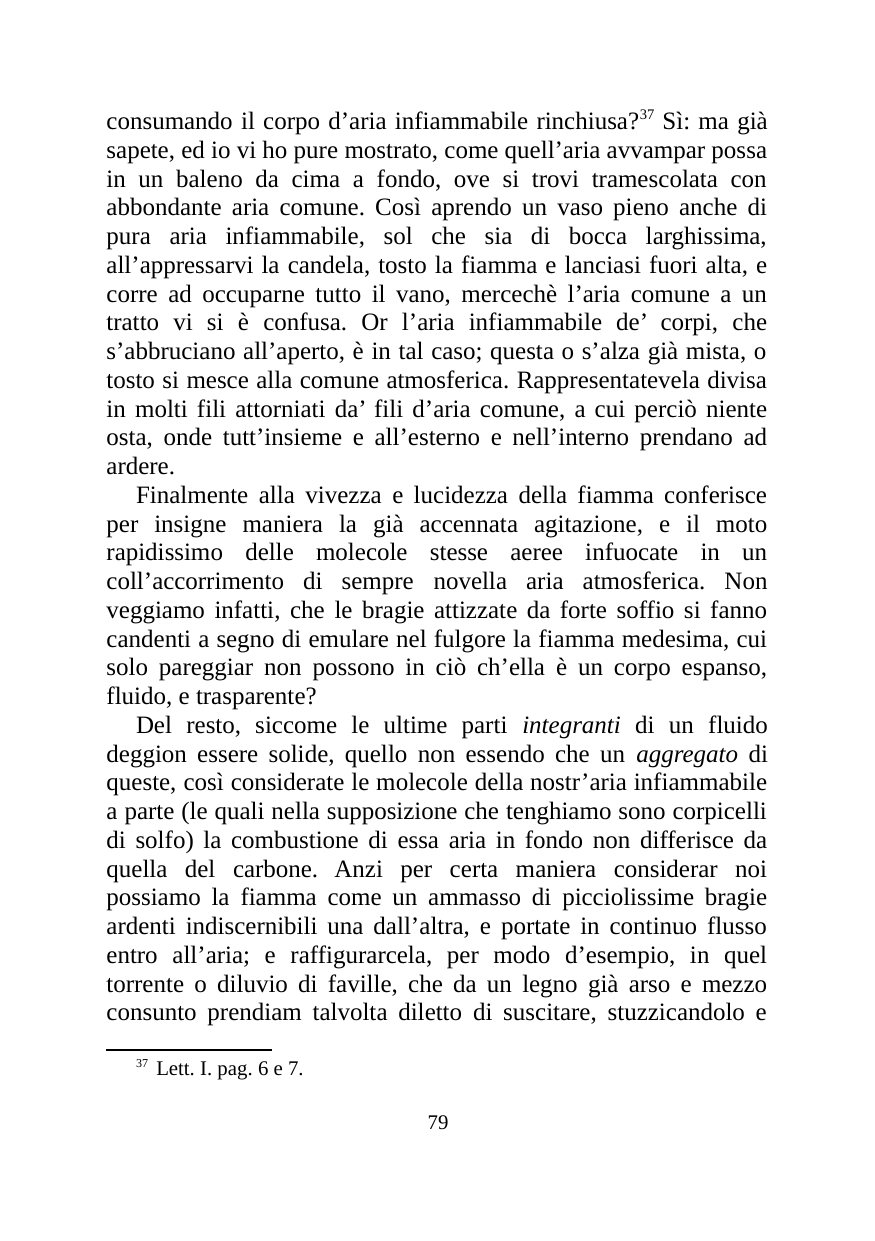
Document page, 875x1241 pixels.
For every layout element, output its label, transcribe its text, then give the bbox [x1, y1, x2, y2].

list Lett. I. pag. 6 e 7. [106, 1056, 768, 1080]
text consumando il corpo d’aria infiammabile rinchiusa? Sì: ma già sapete, ed io vi ho pure mostrato, come quell’aria avvampar possa in un baleno da cima a fondo, ove si trovi tramescolata con abbondante aria comune. Così aprendo un vaso pieno anche di pura aria infiammabile, sol che sia di bocca larghissima, all’appressarvi la candela, tosto la fiamma e lanciasi fuori alta, e corre ad occuparne tutto il vano, mercechè l’aria comune a un tratto vi si è confusa. Or l’aria infiammabile de’ corpi, che s’abbruciano all’aperto, è in tal caso; questa o s’alza già mista, o tosto si mesce alla comune atmosferica. Rappresentatevela divisa in molti fili attorniati da’ fili d’aria comune, a cui perciò niente osta, onde tutt’insieme e all’esterno e nell’interno prendano ad ardere. [106, 106, 768, 480]
text Del resto, siccome le ultime parti integranti di un fluido deggion essere solide, quello non essendo che un aggregato di queste, così considerate le molecole della nostr’aria infiammabile a parte (le quali nella supposizione che tenghiamo sono corpicelli di solfo) la combustione di essa aria in fondo non differisce da quella del carbone. Anzi per certa maniera considerar noi possiamo la fiamma come un ammasso di picciolissime bragie ardenti indiscernibili una dall’altra, e portate in continuo flusso entro all’aria; e raffigurarcela, per modo d’esempio, in quel torrente o diluvio di faville, che da un legno già arso e mezzo consunto prendiam talvolta diletto di suscitare, stuzzicandolo e [106, 710, 768, 1026]
text Finalmente alla vivezza e lucidezza della fiamma conferisce per insigne maniera la già accennata agitazione, e il moto rapidissimo delle molecole stesse aeree infuocate in un coll’accorrimento di sempre novella aria atmosferica. Non veggiamo infatti, che le bragie attizzate da forte soffio si fanno candenti a segno di emulare nel fulgore la fiamma medesima, cui solo pareggiar non possono in ciò ch’ella è un corpo espanso, fluido, e trasparente? [106, 480, 768, 710]
